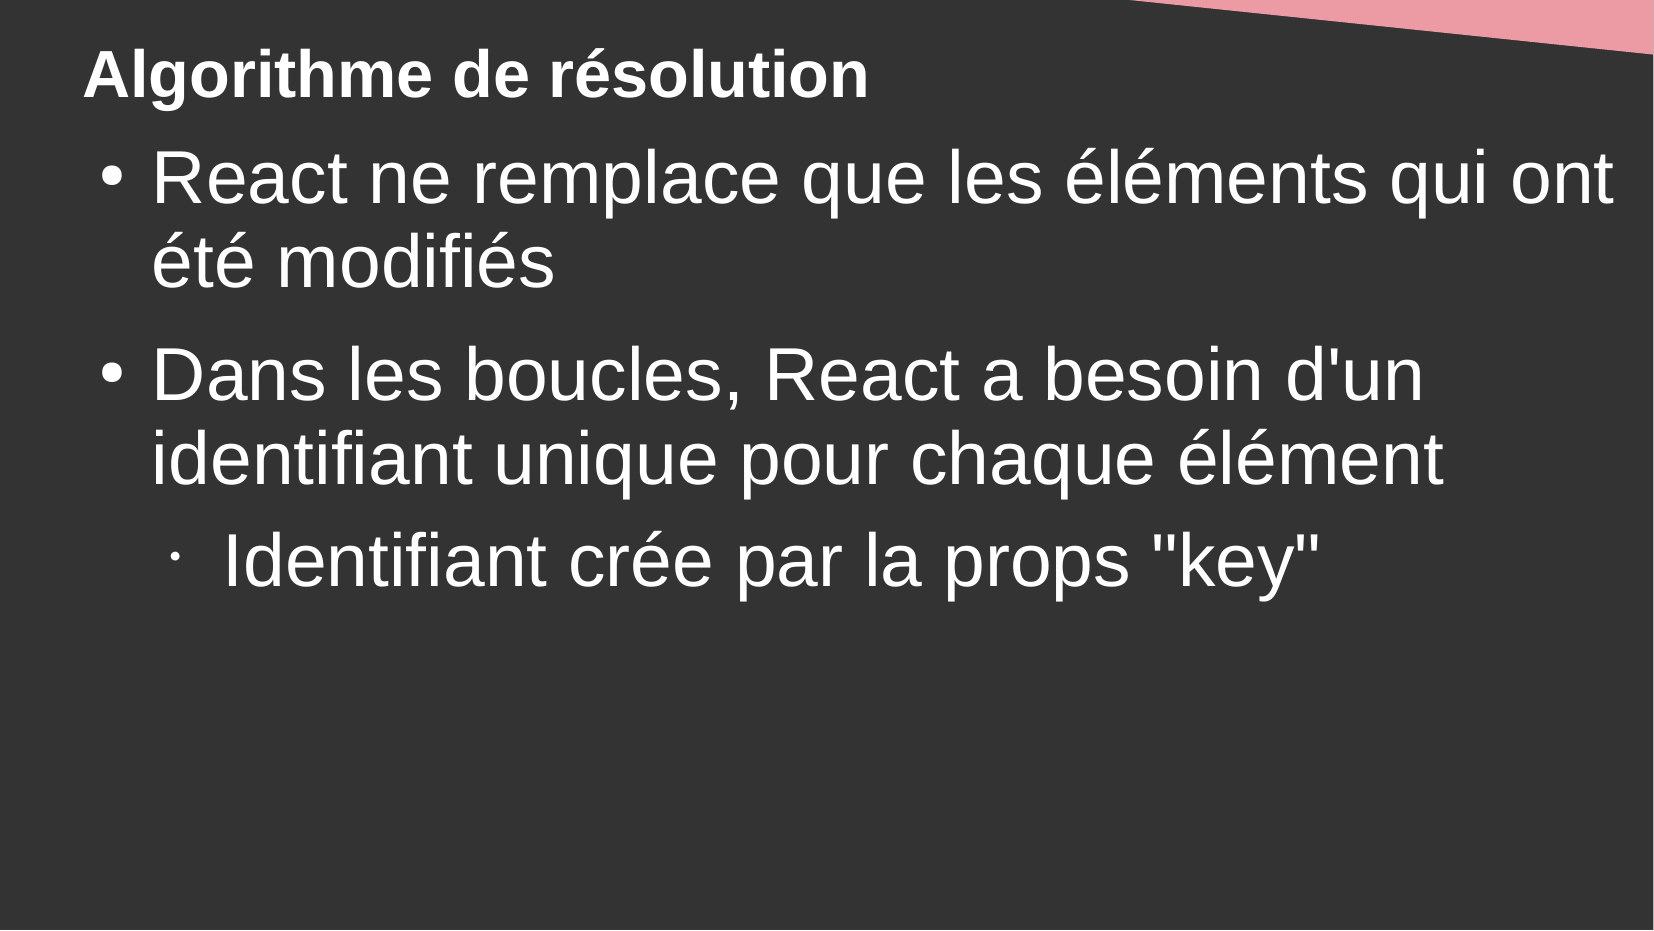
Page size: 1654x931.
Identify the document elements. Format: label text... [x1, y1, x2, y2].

title Algorithme de résolution [82, 37, 1571, 114]
list React ne remplace que les éléments qui ont été modifiés Dans les boucles, React a besoin d'un identifiant unique pour chaque élément Identifiant crée par la props "key" [80, 135, 1619, 697]
text_box [1129, 0, 1654, 55]
